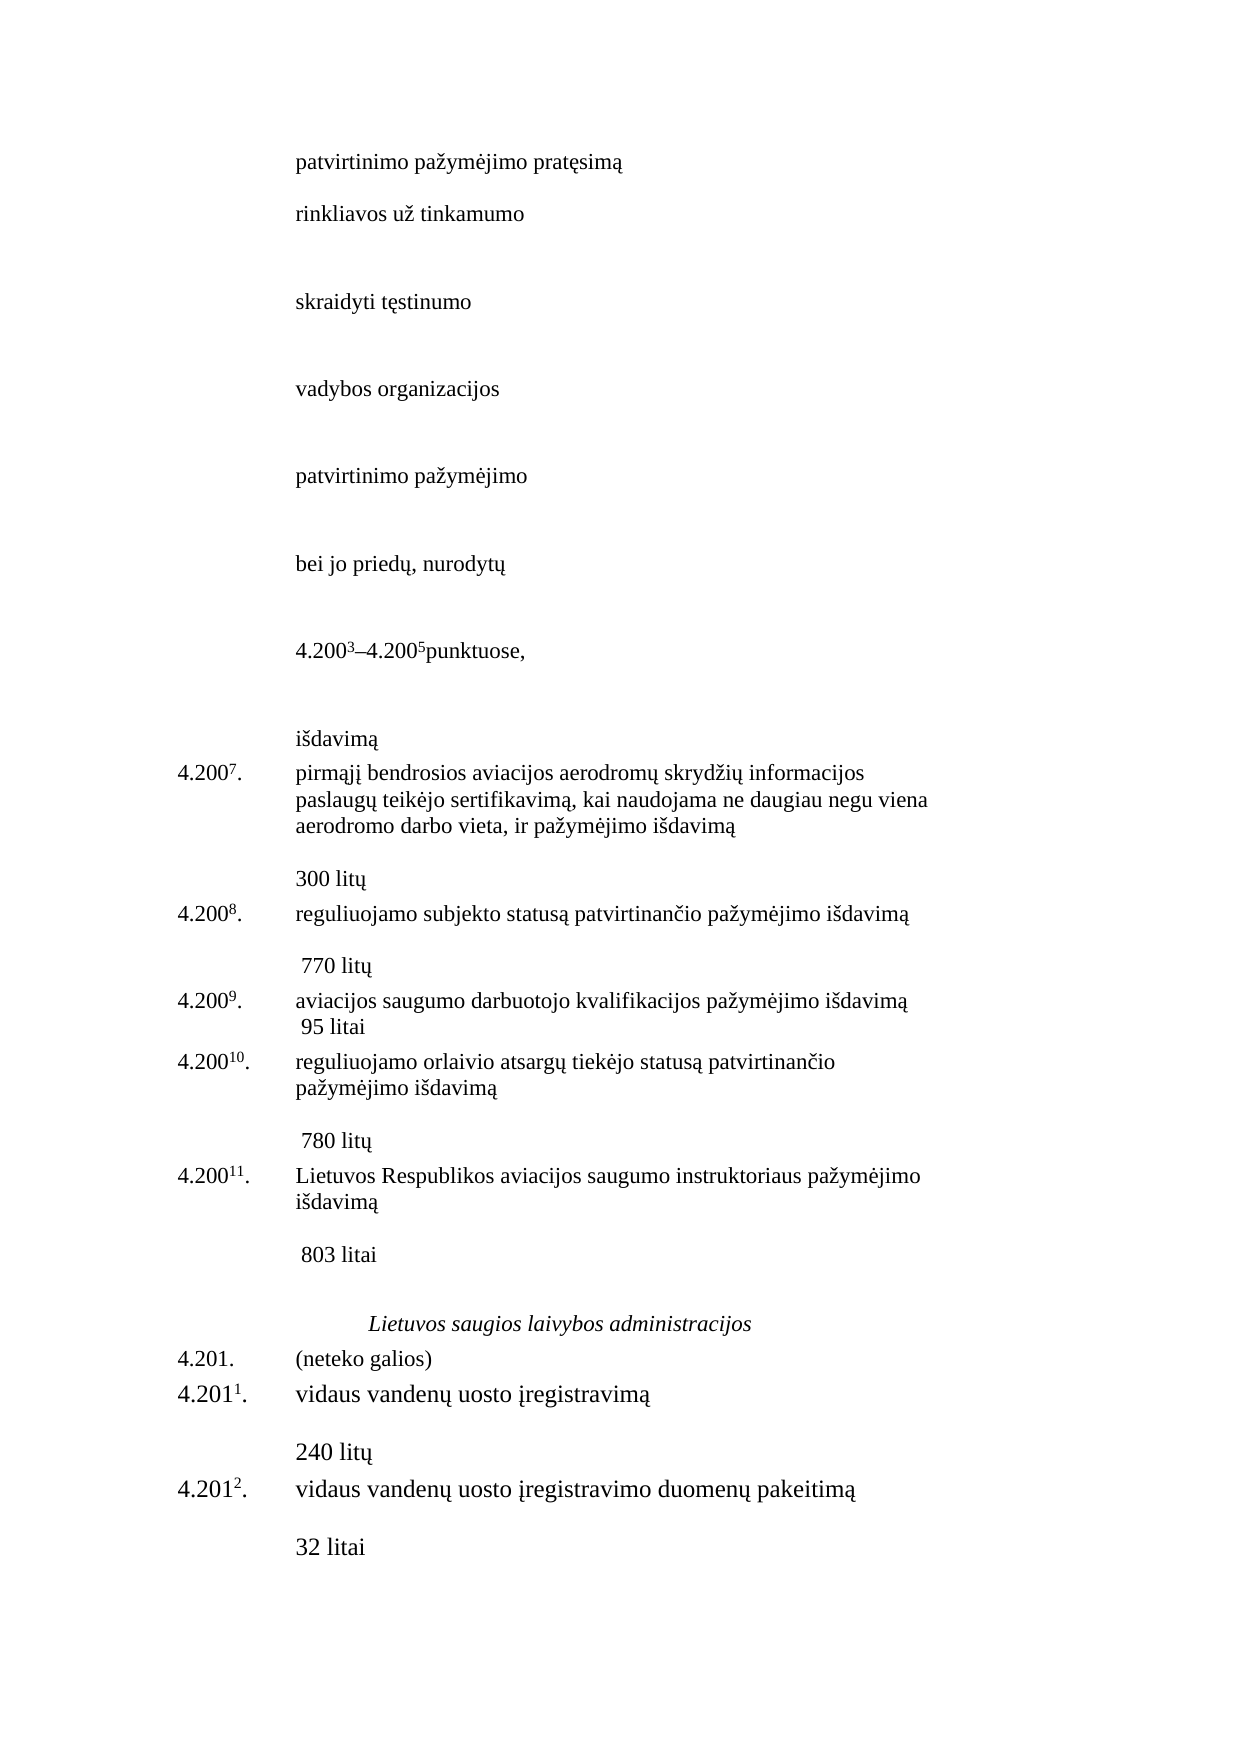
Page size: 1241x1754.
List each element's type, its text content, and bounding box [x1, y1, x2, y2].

text 4.20010. reguliuojamo orlaivio atsargų tiekėjo statusą patvirtinančio pažymėjimo išdavimą 780 litų [177, 1048, 930, 1153]
text vadybos organizacijos [177, 322, 945, 402]
text 4.2007. pirmąjį bendrosios aviacijos aerodromų skrydžių informacijos paslaugų teikėjo sertifikavimą, kai naudojama ne daugiau negu viena aerodromo darbo vieta, ir pažymėjimo išdavimą 300 litų [177, 759, 945, 891]
text skraidyti tęstinumo [177, 235, 945, 314]
text 4.20011. Lietuvos Respublikos aviacijos saugumo instruktoriaus pažymėjimo išdavimą 803 litai [177, 1162, 930, 1267]
text patvirtinimo pažymėjimo pratęsimą rinkliavos už tinkamumo [177, 148, 945, 227]
text išdavimą [177, 672, 945, 751]
text bei jo priedų, nurodytų [177, 497, 945, 576]
text patvirtinimo pažymėjimo [177, 410, 945, 489]
text 4.2009. aviacijos saugumo darbuotojo kvalifikacijos pažymėjimo išdavimą 95 litai [177, 987, 945, 1040]
text Lietuvos saugios laivybos administracijos [177, 1310, 945, 1337]
text 4.2003–4.2005punktuose, [177, 585, 945, 664]
text 4.2011. vidaus vandenų uosto įregistravimą 240 litų [177, 1379, 945, 1466]
text 4.2012. vidaus vandenų uosto įregistravimo duomenų pakeitimą 32 litai [177, 1474, 945, 1560]
text 4.201. (neteko galios) [177, 1345, 945, 1371]
text 4.2008. reguliuojamo subjekto statusą patvirtinančio pažymėjimo išdavimą 770 litų [177, 899, 930, 979]
